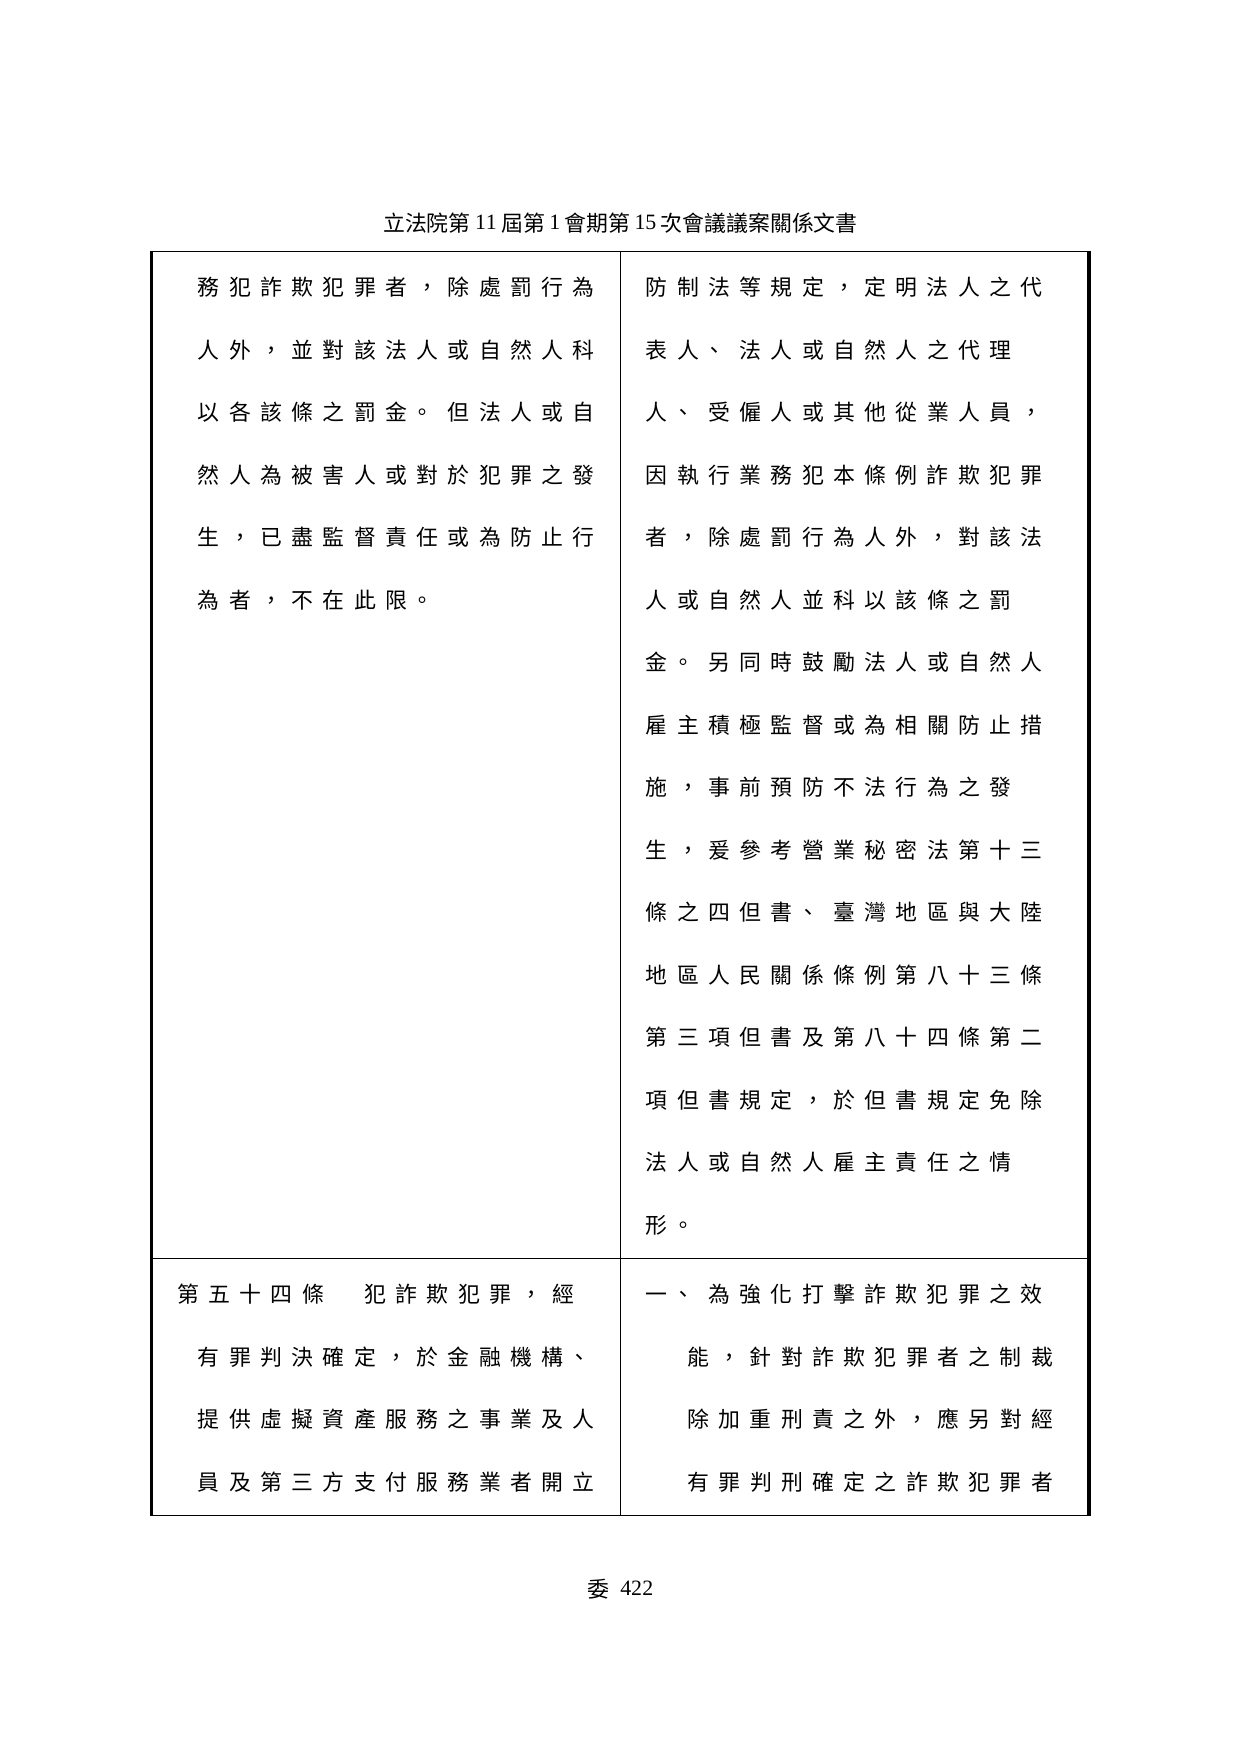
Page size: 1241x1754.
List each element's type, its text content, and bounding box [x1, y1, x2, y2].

table_cell 防制法等規定，定明法人之代表人、法人或自然人之代理人、受僱人或其他從業人員，因執行業務犯本條例詐欺犯罪者，除處罰行為人外，對該法人或自然人並科以該條之罰金。另同時鼓勵法人或自然人雇主積極監督或為相關防止措施，事前預防不法行為之發生，爰參考營業秘密法第十三條之四但書、臺灣地區與大陸地區人民關係條例第八十三條第三項但書及第八十四條第二項但書規定，於但書規定免除法人或自然人雇主責任之情形。 [621, 252, 1087, 1258]
table_cell 務犯詐欺犯罪者，除處罰行為人外，並對該法人或自然人科以各該條之罰金。但法人或自然人為被害人或對於犯罪之發生，已盡監督責任或為防止行為者，不在此限。 [153, 252, 620, 1258]
table_cell 一、為強化打擊詐欺犯罪之效能，針對詐欺犯罪者之制裁除加重刑責之外，應另對經有罪判刑確定之詐欺犯罪者 [621, 1259, 1087, 1514]
table_cell 第五十四條 犯詐欺犯罪，經有罪判決確定，於金融機構、提供虛擬資產服務之事業及人員及第三方支付服務業者開立 [153, 1259, 620, 1514]
